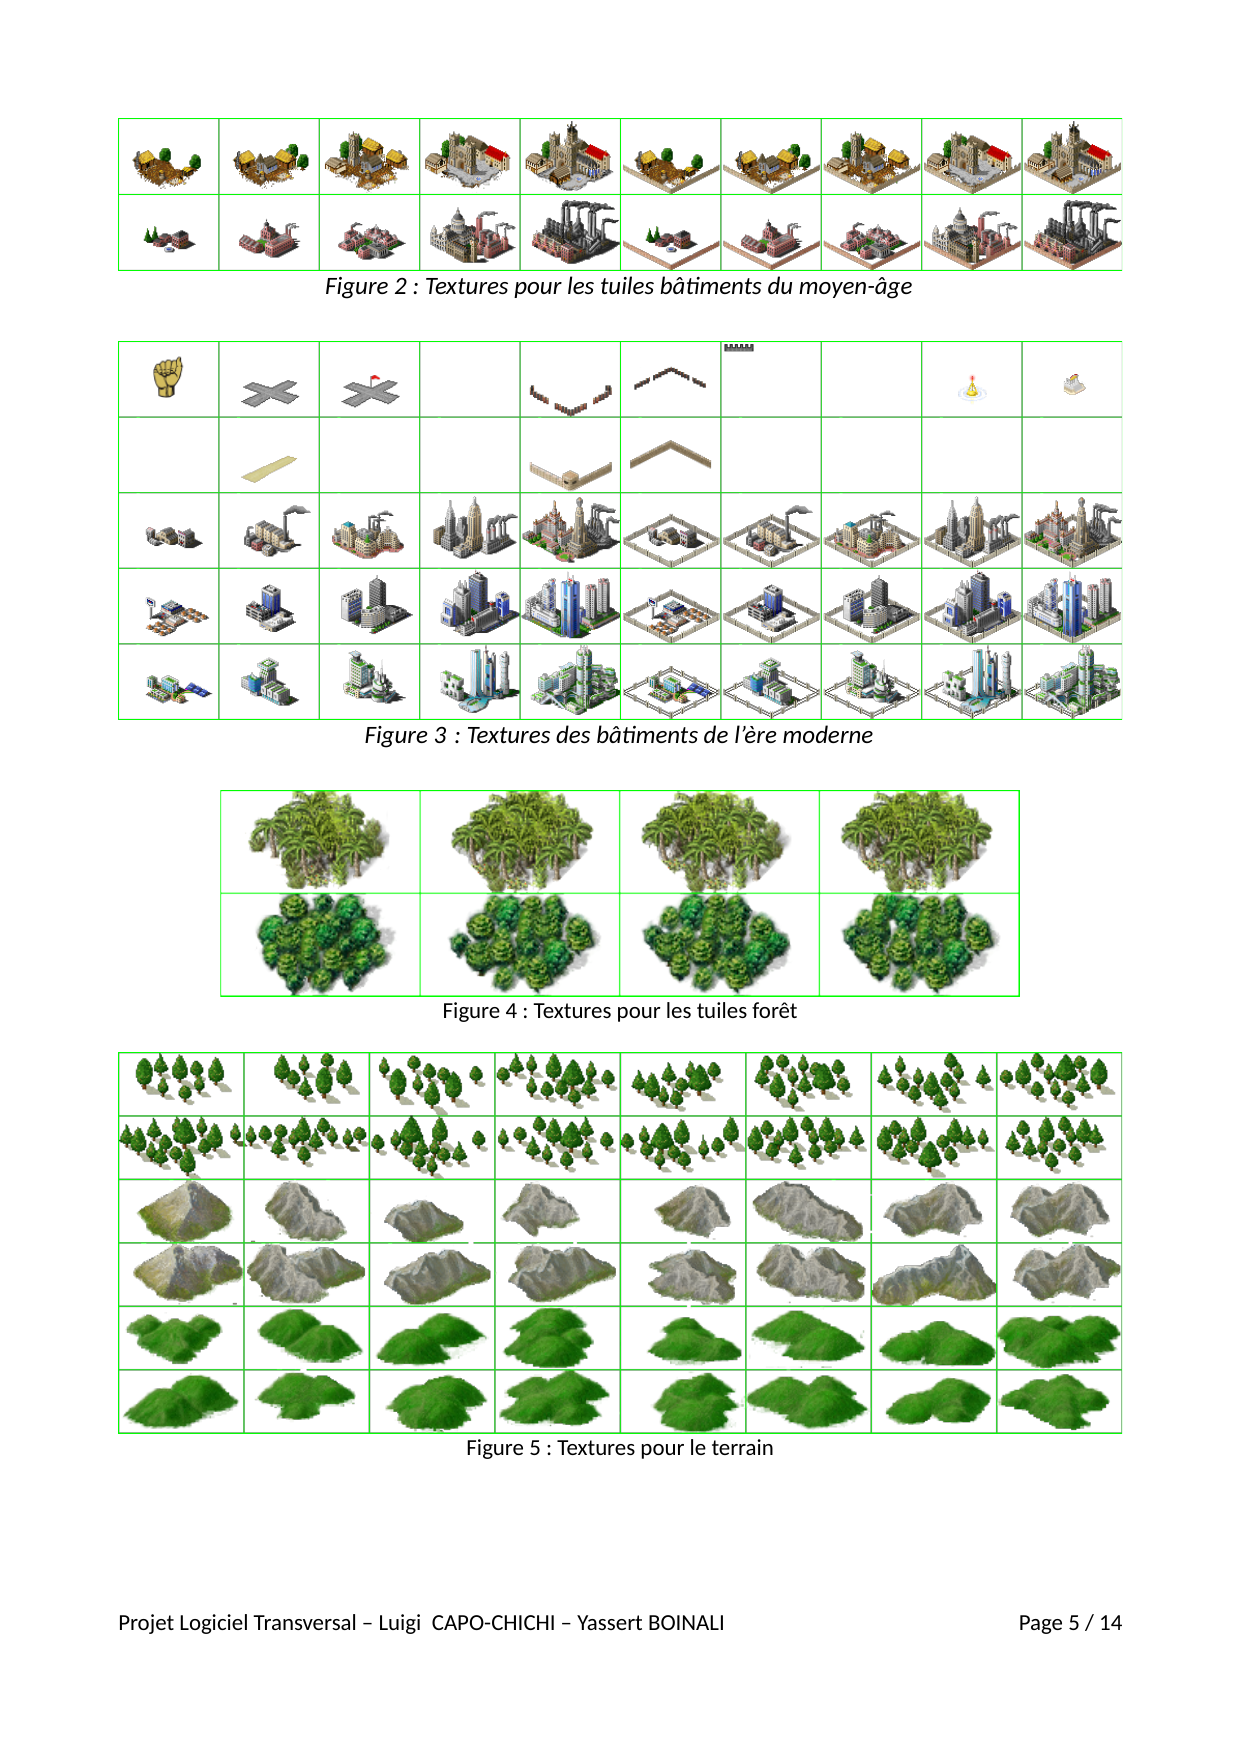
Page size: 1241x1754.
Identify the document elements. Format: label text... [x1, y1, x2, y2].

text Figure 3 : Textures des bâtiments de l’ère moderne [118, 720, 1122, 750]
text Figure 4 : Textures pour les tuiles forêt [118, 997, 1122, 1024]
picture [220, 790, 1020, 997]
text Figure 2 : Textures pour les tuiles bâtiments du moyen-âge [118, 271, 1122, 301]
picture [118, 118, 1123, 271]
picture [118, 341, 1123, 720]
text Figure 5 : Textures pour le terrain [118, 1434, 1122, 1461]
picture [118, 1052, 1123, 1434]
